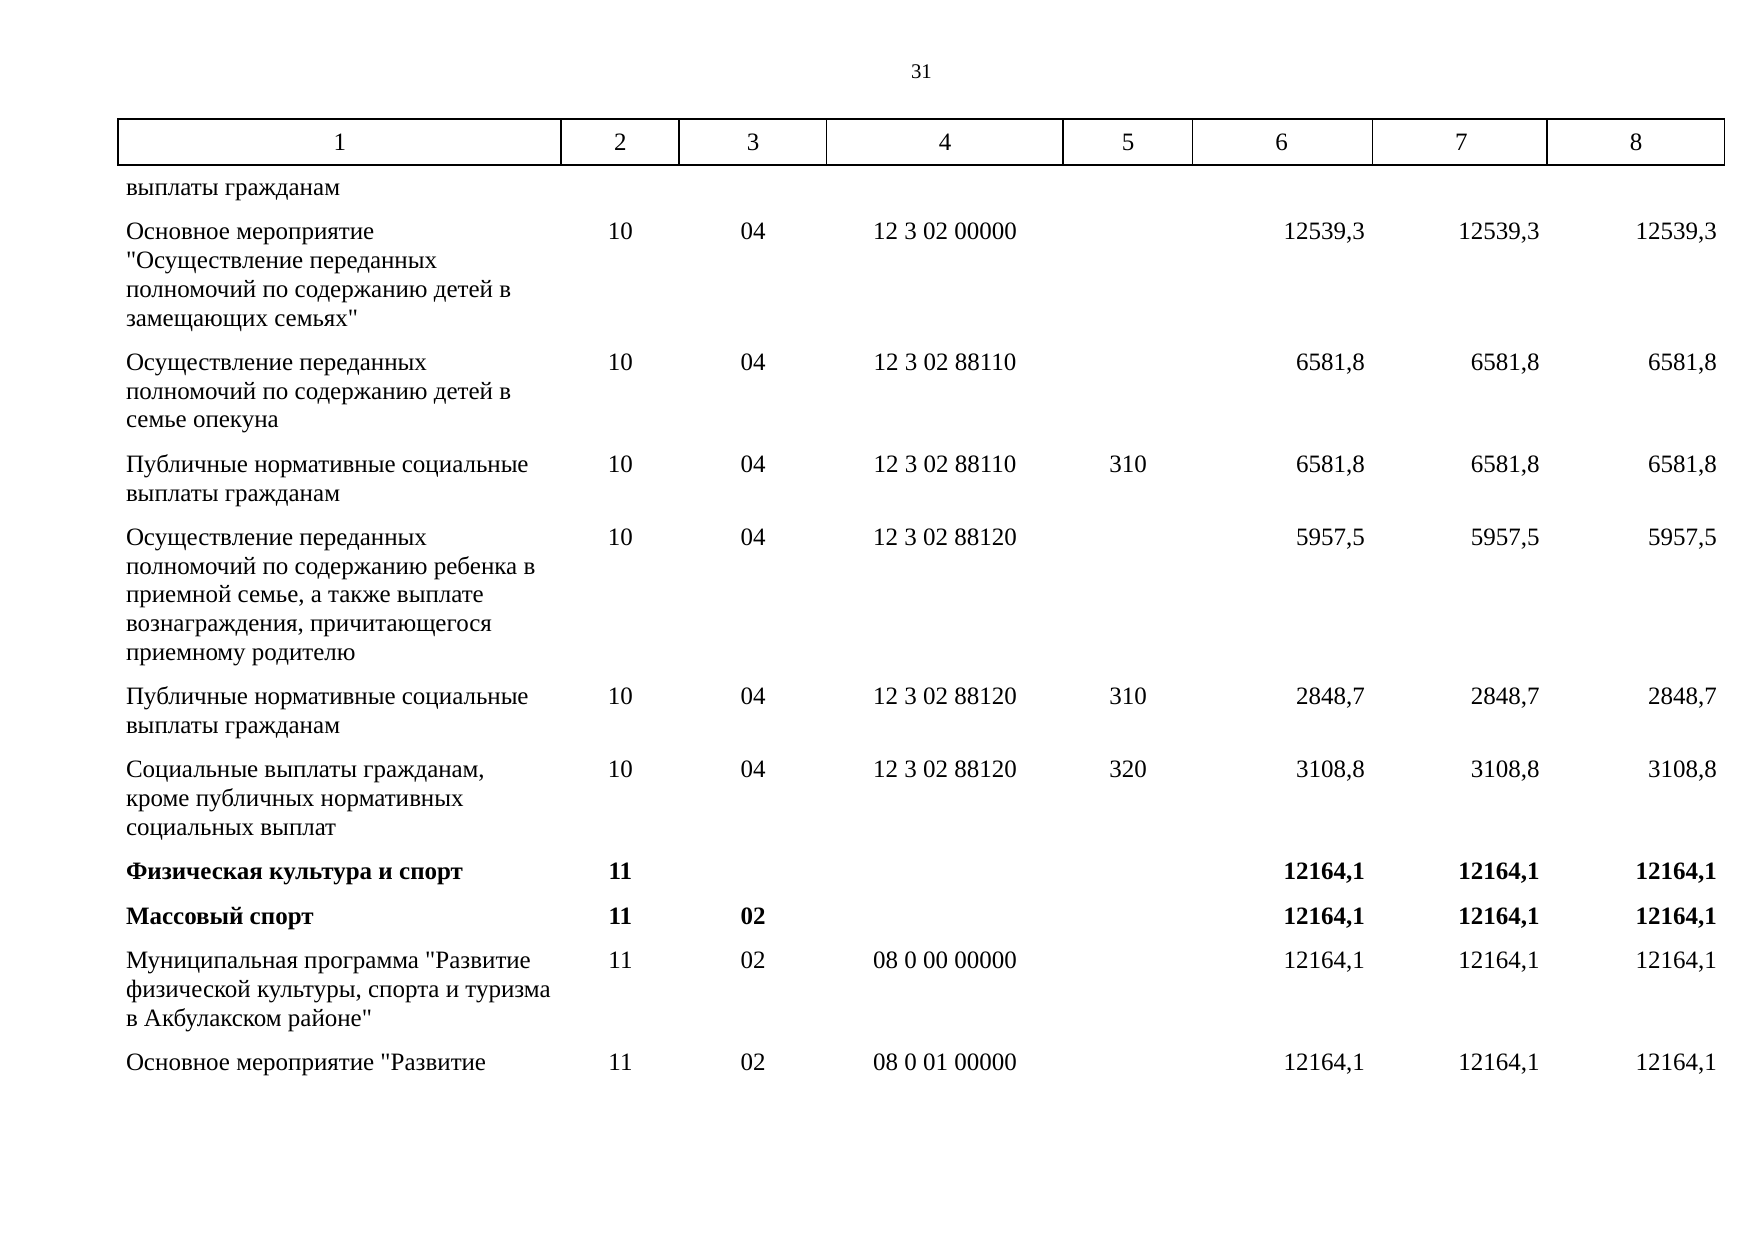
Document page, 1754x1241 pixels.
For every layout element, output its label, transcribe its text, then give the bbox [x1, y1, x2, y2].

table_header [1193, 120, 1372, 164]
table_cell Осуществление переданных полномочий по содержанию ребенка в приемной семье, а также выплате вознаграждения, причитающегося приемному родителю [118, 514, 561, 673]
table_cell 12 3 02 88110 [827, 339, 1063, 441]
table_cell 6581,8 [1372, 441, 1547, 514]
table_cell [1547, 166, 1724, 208]
table_cell [1063, 849, 1193, 893]
table_cell 6581,8 [1193, 339, 1372, 441]
table_cell 12 3 02 88120 [827, 674, 1063, 747]
table_cell 10 [561, 747, 679, 848]
table_cell 2848,7 [1547, 674, 1724, 747]
table_cell 12 3 02 88110 [827, 441, 1063, 514]
table_cell [561, 166, 679, 208]
table_cell 12164,1 [1193, 849, 1372, 893]
table_header [827, 120, 1062, 164]
table_cell [1193, 166, 1372, 208]
table_cell 12164,1 [1547, 849, 1724, 893]
table_cell 12164,1 [1547, 893, 1724, 937]
table_cell 10 [561, 441, 679, 514]
table_cell [1063, 937, 1193, 1039]
table_cell 5957,5 [1193, 514, 1372, 673]
table_header [1064, 120, 1192, 164]
table_cell [1372, 166, 1547, 208]
table_cell 6581,8 [1372, 339, 1547, 441]
table_cell 02 [679, 893, 827, 937]
table_cell Физическая культура и спорт [118, 849, 561, 893]
table_cell 12164,1 [1193, 937, 1372, 1039]
table_cell 04 [679, 747, 827, 848]
table_cell [1063, 893, 1193, 937]
table_cell Основное мероприятие "Осуществление переданных полномочий по содержанию детей в замещающих семьях" [118, 209, 561, 339]
table_cell 10 [561, 339, 679, 441]
table_cell 310 [1063, 441, 1193, 514]
table_cell 3108,8 [1547, 747, 1724, 848]
table_cell Осуществление переданных полномочий по содержанию детей в семье опекуна [118, 339, 561, 441]
table_header 5 [1071, 128, 1185, 156]
table_cell 5957,5 [1372, 514, 1547, 673]
table_cell [827, 893, 1063, 937]
table_cell Публичные нормативные социальные выплаты гражданам [118, 441, 561, 514]
table_cell 6581,8 [1547, 441, 1724, 514]
table_header 3 [687, 128, 819, 156]
table_header [1548, 120, 1724, 164]
table_cell 04 [679, 441, 827, 514]
table_cell 04 [679, 339, 827, 441]
table_cell [1063, 514, 1193, 673]
table_header [1373, 120, 1546, 164]
table_cell 12 3 02 88120 [827, 514, 1063, 673]
table_cell [827, 849, 1063, 893]
table_cell 11 [561, 1039, 679, 1083]
table_cell [827, 166, 1063, 208]
table_cell 02 [679, 1039, 827, 1083]
table_header 8 [1555, 128, 1716, 156]
table_cell 04 [679, 514, 827, 673]
table_cell 12164,1 [1193, 893, 1372, 937]
table_cell 12539,3 [1193, 209, 1372, 339]
table_cell 320 [1063, 747, 1193, 848]
table_cell 12 3 02 00000 [827, 209, 1063, 339]
table_cell 11 [561, 849, 679, 893]
table_header 7 [1380, 128, 1542, 156]
table_cell 10 [561, 674, 679, 747]
table_cell Муниципальная программа "Развитие физической культуры, спорта и туризма в Акбулакском районе" [118, 937, 561, 1039]
table_header [119, 120, 560, 164]
table_cell [679, 849, 827, 893]
table_cell Основное мероприятие "Развитие [118, 1039, 561, 1083]
table_cell 11 [561, 937, 679, 1039]
table_cell 04 [679, 209, 827, 339]
table_header 2 [569, 128, 671, 156]
table_cell 12539,3 [1547, 209, 1724, 339]
table_header 4 [835, 128, 1055, 156]
table_cell 12164,1 [1372, 893, 1547, 937]
table_cell 12164,1 [1547, 1039, 1724, 1083]
table_cell 02 [679, 937, 827, 1039]
table_cell 2848,7 [1372, 674, 1547, 747]
table_cell 3108,8 [1372, 747, 1547, 848]
table_cell 6581,8 [1193, 441, 1372, 514]
table_cell [1063, 339, 1193, 441]
table_cell 08 0 00 00000 [827, 937, 1063, 1039]
table_cell [1063, 1039, 1193, 1083]
table_cell 12164,1 [1547, 937, 1724, 1039]
table_cell 12539,3 [1372, 209, 1547, 339]
table_cell [1063, 166, 1193, 208]
table_header 1 [126, 128, 553, 156]
table_cell 10 [561, 514, 679, 673]
table_header [562, 120, 678, 164]
table_header 6 [1201, 128, 1362, 156]
table_cell [679, 166, 827, 208]
table_cell 5957,5 [1547, 514, 1724, 673]
table_header [680, 120, 826, 164]
table_cell 6581,8 [1547, 339, 1724, 441]
table_cell 12164,1 [1193, 1039, 1372, 1083]
table_cell 2848,7 [1193, 674, 1372, 747]
table_cell Массовый спорт [118, 893, 561, 937]
table_cell 12164,1 [1372, 849, 1547, 893]
table_cell 3108,8 [1193, 747, 1372, 848]
table_cell 12164,1 [1372, 1039, 1547, 1083]
table_cell 310 [1063, 674, 1193, 747]
table_cell 08 0 01 00000 [827, 1039, 1063, 1083]
table_cell Публичные нормативные социальные выплаты гражданам [118, 674, 561, 747]
table_cell Социальные выплаты гражданам, кроме публичных нормативных социальных выплат [118, 747, 561, 848]
table_cell выплаты гражданам [118, 166, 561, 208]
table_cell 12 3 02 88120 [827, 747, 1063, 848]
table_cell 12164,1 [1372, 937, 1547, 1039]
table_cell 10 [561, 209, 679, 339]
table_cell 04 [679, 674, 827, 747]
table_cell [1063, 209, 1193, 339]
table_cell 11 [561, 893, 679, 937]
